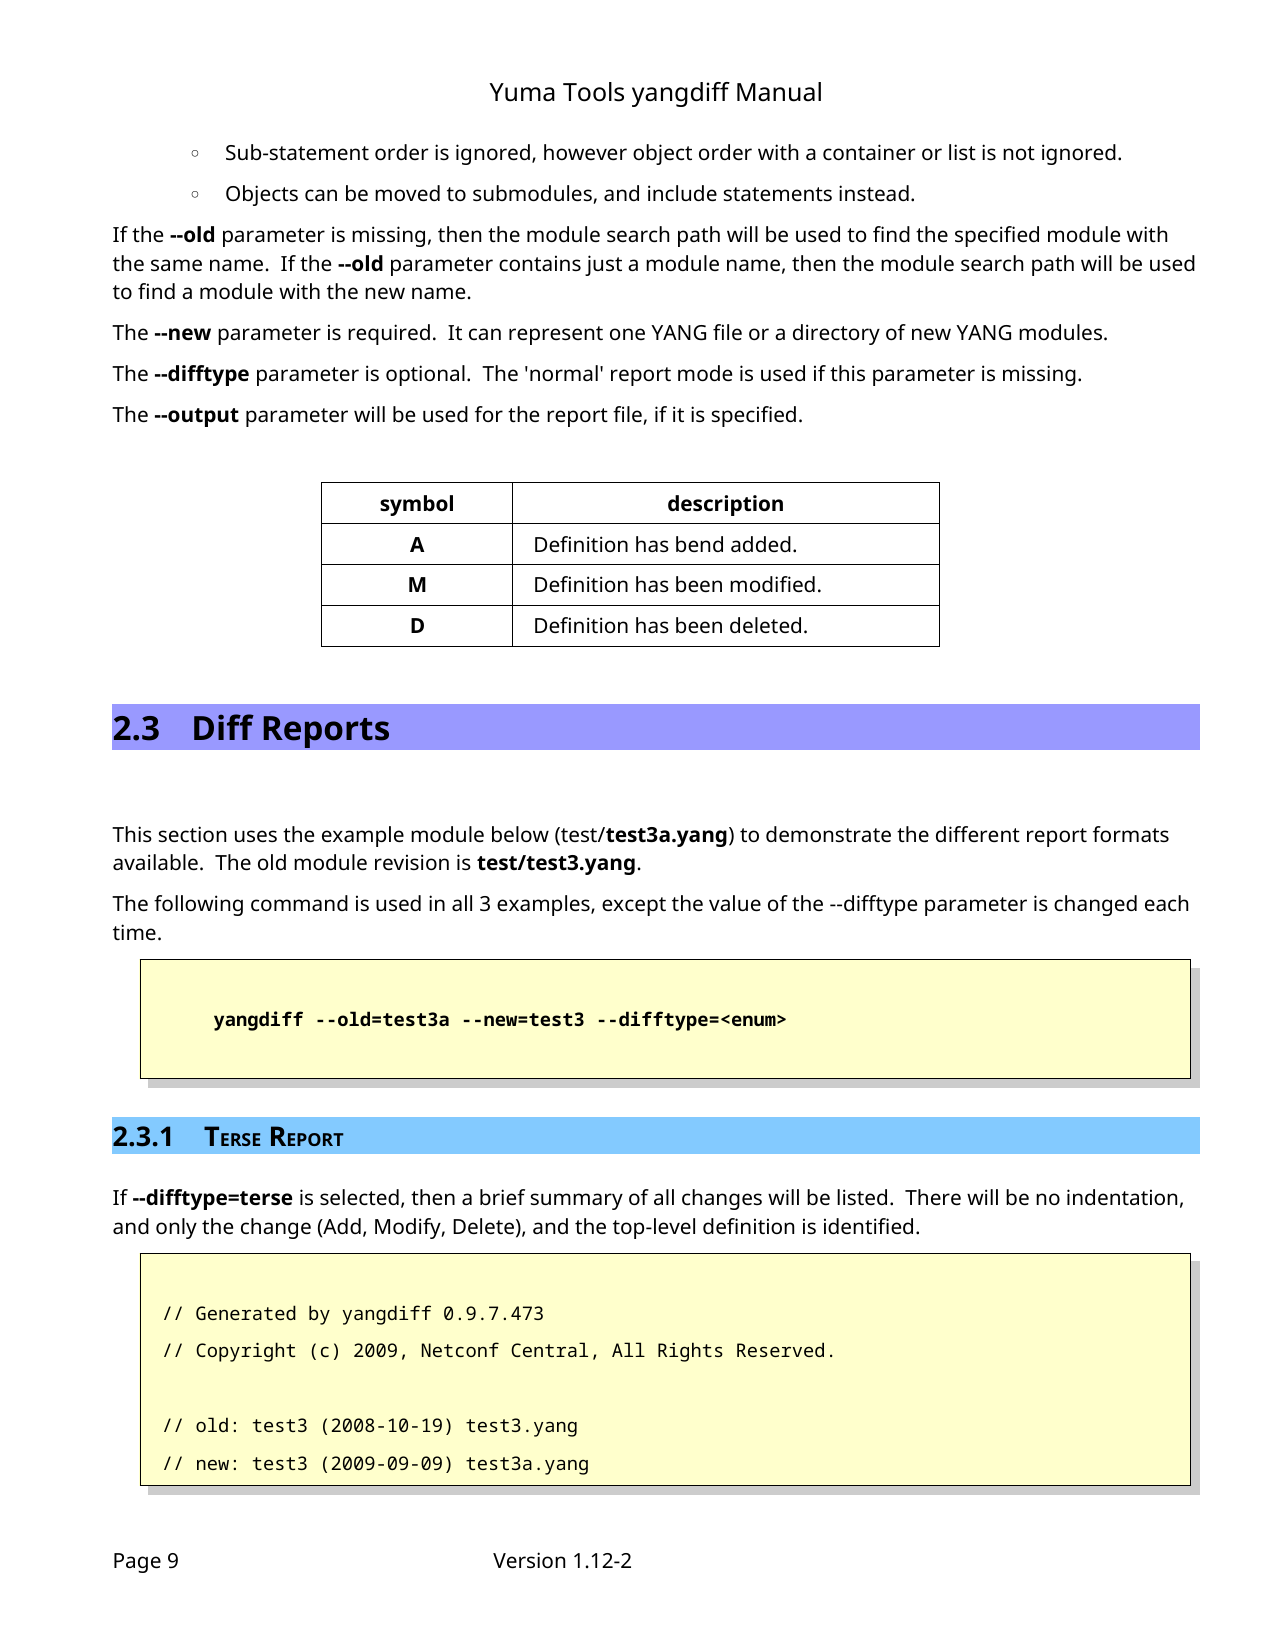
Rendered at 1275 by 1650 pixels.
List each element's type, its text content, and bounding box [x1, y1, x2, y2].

text // Copyright (c) 2009, Netconf Central, All Rights Reserved. [141, 1328, 1190, 1363]
table_header symbol [322, 483, 512, 523]
table_cell A [322, 524, 512, 564]
text If the --old parameter is missing, then the module search path will be used to find the specified module with the same name. If the --old parameter contains just a module name, then the module search path will be used to find a module with the new name. [112, 220, 1200, 306]
text // old: test3 (2008-10-19) test3.yang [141, 1403, 1190, 1438]
text yangdiff --old=test3a --new=test3 --difftype=<enum> [141, 996, 1190, 1032]
text The --difftype parameter is optional. The 'normal' report mode is used if this parameter is missing. [112, 359, 1200, 388]
text The --output parameter will be used for the report file, if it is specified. [112, 400, 1200, 428]
text The --new parameter is required. It can represent one YANG file or a directory of new YANG modules. [112, 318, 1200, 347]
text // Generated by yangdiff 0.9.7.473 [141, 1290, 1190, 1326]
text This section uses the example module below (test/test3a.yang) to demonstrate the different report formats available. The old module revision is test/test3.yang. [112, 820, 1200, 877]
table_header description [513, 483, 939, 523]
text The following command is used in all 3 examples, except the value of the --difftype parameter is changed each time. [112, 889, 1200, 946]
table_cell Definition has bend added. [513, 524, 939, 564]
text // new: test3 (2009-09-09) test3a.yang [141, 1440, 1190, 1485]
table_cell D [322, 606, 512, 646]
table_cell Definition has been deleted. [513, 606, 939, 646]
text If --difftype=terse is selected, then a brief summary of all changes will be listed. There will be no indentation, and only the change (Add, Modify, Delete), and the top-level definition is identified. [112, 1183, 1200, 1240]
subtitle Diff Reports [112, 704, 1200, 750]
list Sub-statement order is ignored, however object order with a container or list is not ignored. [187, 138, 1200, 167]
table_cell Definition has been modified. [513, 565, 939, 605]
table_cell M [322, 565, 512, 605]
list Objects can be moved to submodules, and include statements instead. [187, 179, 1200, 208]
subtitle Terse Report [112, 1117, 1200, 1154]
